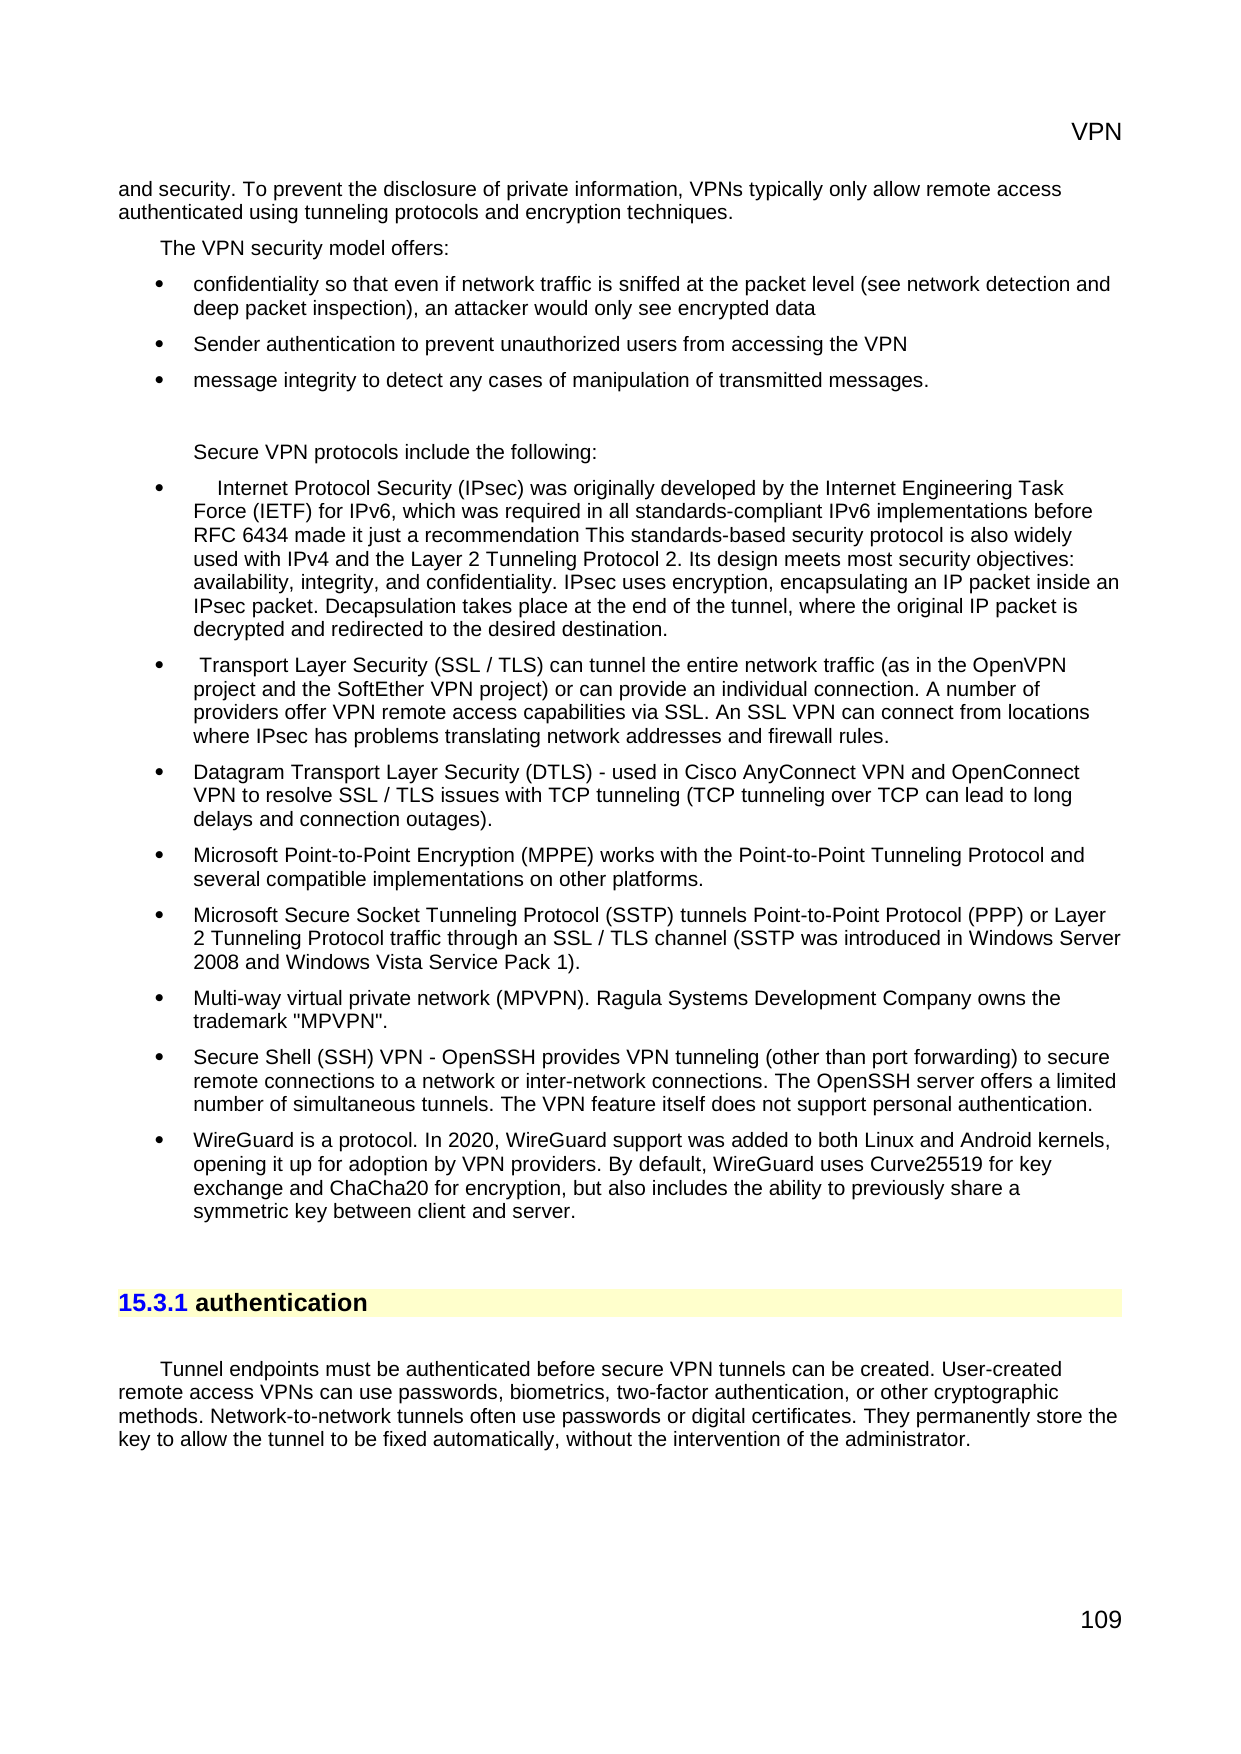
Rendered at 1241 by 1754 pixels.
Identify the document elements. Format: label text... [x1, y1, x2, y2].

text The VPN security model offers: [118, 237, 1122, 260]
subtitle authentication [118, 1289, 1122, 1317]
list Sender authentication to prevent unauthorized users from accessing the VPN [156, 332, 1122, 356]
list Microsoft Secure Socket Tunneling Protocol (SSTP) tunnels Point-to-Point Protocol (PPP) or Layer 2 Tunneling Protocol traffic through an SSL / TLS channel (SSTP was introduced in Windows Server 2008 and Windows Vista Service Pack 1). [156, 903, 1122, 974]
text and security. To prevent the disclosure of private information, VPNs typically only allow remote access authenticated using tunneling protocols and encryption techniques. [118, 177, 1122, 224]
list WireGuard is a protocol. In 2020, WireGuard support was added to both Linux and Android kernels, opening it up for adoption by VPN providers. By default, WireGuard uses Curve25519 for key exchange and ChaCha20 for encryption, but also includes the ability to previously share a symmetric key between client and server. [156, 1129, 1122, 1223]
list Secure Shell (SSH) VPN - OpenSSH provides VPN tunneling (other than port forwarding) to secure remote connections to a network or inter-network connections. The OpenSSH server offers a limited number of simultaneous tunnels. The VPN feature itself does not support personal authentication. [156, 1046, 1122, 1116]
list Internet Protocol Security (IPsec) was originally developed by the Internet Engineering Task Force (IETF) for IPv6, which was required in all standards-compliant IPv6 implementations before RFC 6434 made it just a recommendation This standards-based security protocol is also widely used with IPv4 and the Layer 2 Tunneling Protocol 2. Its design meets most security objectives: availability, integrity, and confidentiality. IPsec uses encryption, encapsulating an IP packet inside an IPsec packet. Decapsulation takes place at the end of the tunnel, where the original IP packet is decrypted and redirected to the desired destination. [156, 476, 1122, 641]
list Microsoft Point-to-Point Encryption (MPPE) works with the Point-to-Point Tunneling Protocol and several compatible implementations on other platforms. [156, 843, 1122, 891]
list Multi-way virtual private network (MPVPN). Ragula Systems Development Company owns the trademark "MPVPN". [156, 986, 1122, 1033]
list Transport Layer Security (SSL / TLS) can tunnel the entire network traffic (as in the OpenVPN project and the SoftEther VPN project) or can provide an individual connection. A number of providers offer VPN remote access capabilities via SSL. An SSL VPN can connect from locations where IPsec has problems translating network addresses and firewall rules. [156, 654, 1122, 748]
list confidentiality so that even if network traffic is sniffed at the packet level (see network detection and deep packet inspection), an attacker would only see encrypted data [156, 273, 1122, 320]
list Secure VPN protocols include the following: [156, 440, 1122, 464]
text Tunnel endpoints must be authenticated before secure VPN tunnels can be created. User-created remote access VPNs can use passwords, biometrics, two-factor authentication, or other cryptographic methods. Network-to-network tunnels often use passwords or digital certificates. They permanently store the key to allow the tunnel to be fixed automatically, without the intervention of the administrator. [118, 1357, 1122, 1451]
list Datagram Transport Layer Security (DTLS) - used in Cisco AnyConnect VPN and OpenConnect VPN to resolve SSL / TLS issues with TCP tunneling (TCP tunneling over TCP can lead to long delays and connection outages). [156, 760, 1122, 831]
list message integrity to detect any cases of manipulation of transmitted messages. [156, 368, 1122, 392]
